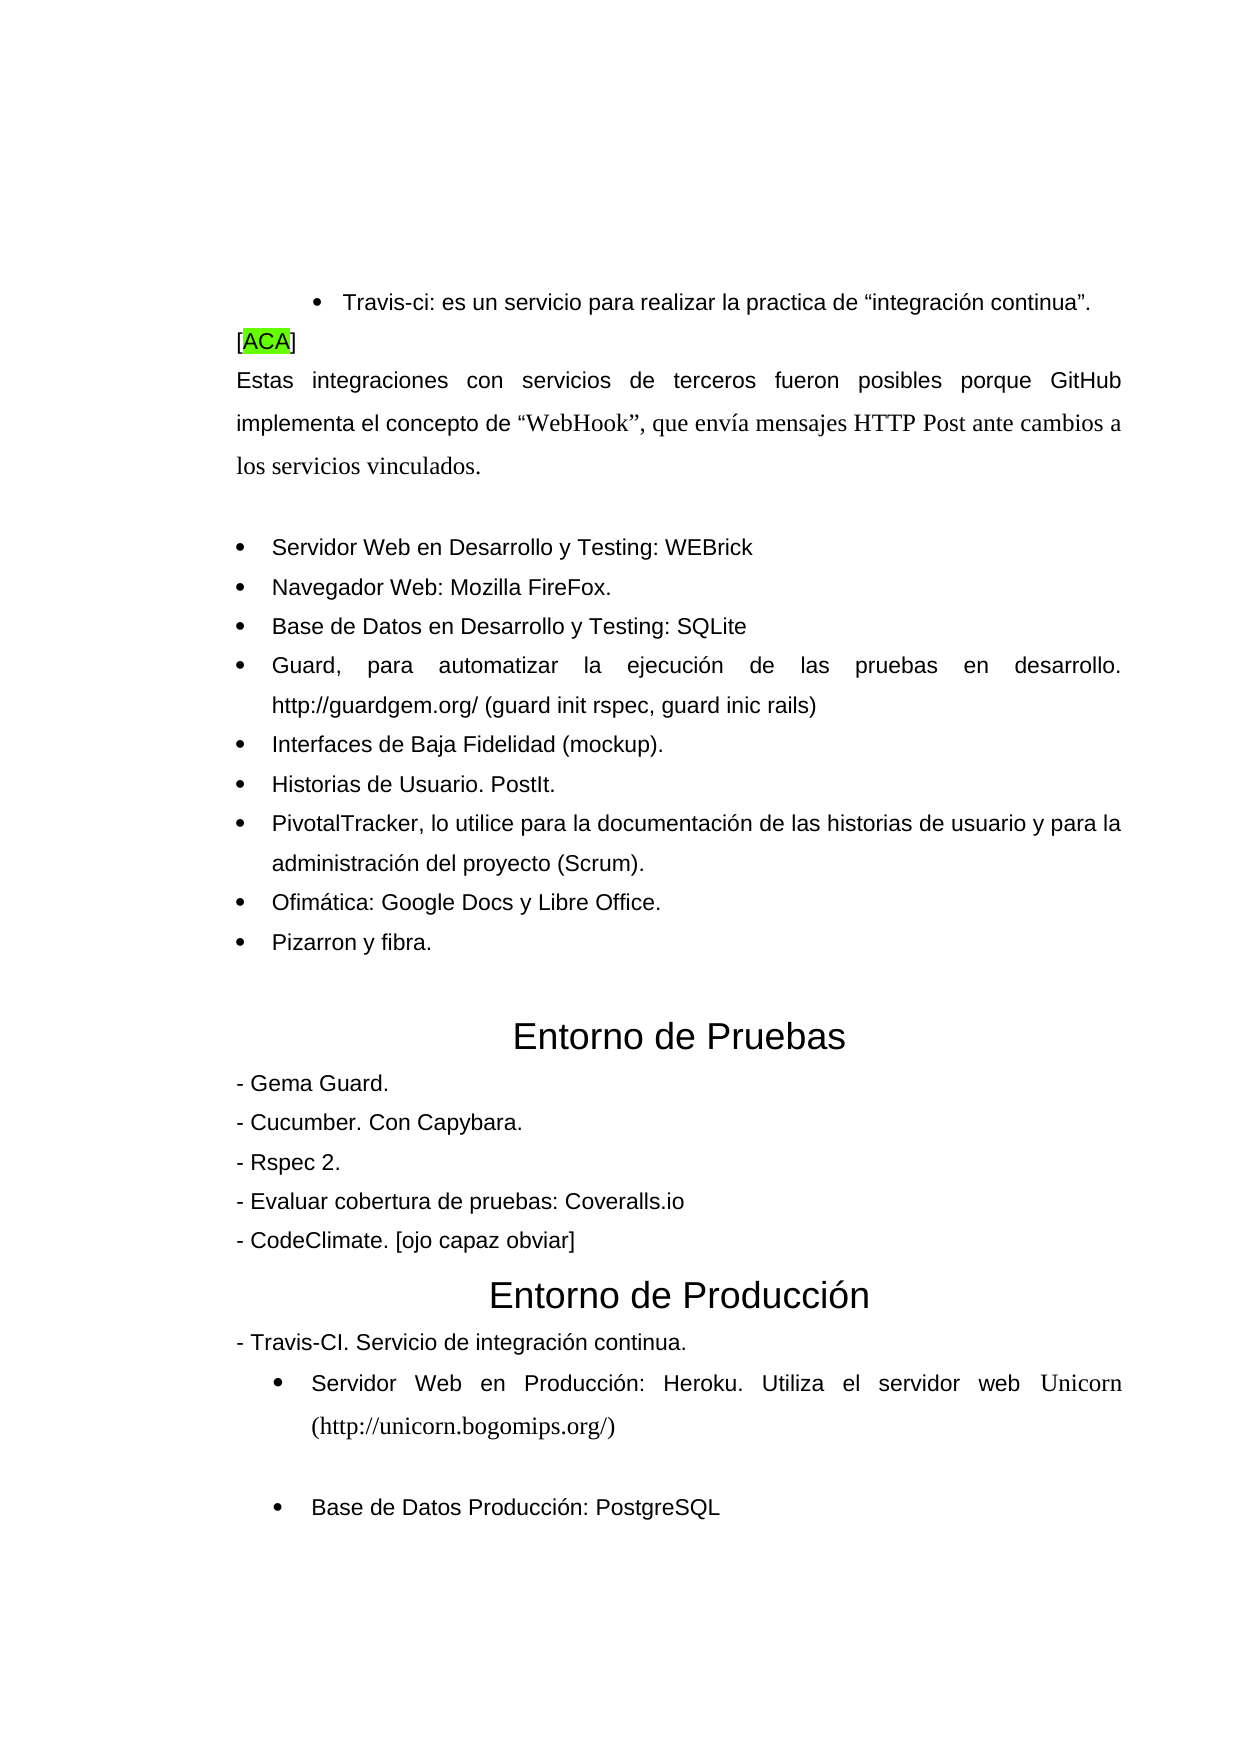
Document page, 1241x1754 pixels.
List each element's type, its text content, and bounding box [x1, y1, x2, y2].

text - Evaluar cobertura de pruebas: Coveralls.io [236, 1188, 1122, 1214]
text - Gema Guard. [236, 1069, 1122, 1096]
subtitle Entorno de Producción [236, 1273, 1122, 1316]
text - Travis-CI. Servicio de integración continua. [236, 1329, 1122, 1355]
text - CodeClimate. [ojo capaz obviar] [236, 1227, 1122, 1254]
list Navegador Web: Mozilla FireFox. [236, 573, 1122, 600]
list Ofimática: Google Docs y Libre Office. [236, 889, 1122, 916]
list Historias de Usuario. PostIt. [236, 771, 1122, 797]
list PivotalTracker, lo utilice para la documentación de las historias de usuario y para la administración del proyecto (Scrum). [236, 810, 1122, 876]
text - Rspec 2. [236, 1148, 1122, 1175]
list Pizarron y fibra. [236, 929, 1122, 955]
subtitle Entorno de Pruebas [236, 1014, 1122, 1057]
list Guard, para automatizar la ejecución de las pruebas en desarrollo. http://guardgem.org/ (guard init rspec, guard inic rails) [236, 652, 1122, 718]
text - Cucumber. Con Capybara. [236, 1109, 1122, 1135]
list Interfaces de Baja Fidelidad (mockup). [236, 731, 1122, 758]
text [ACA] [236, 328, 1122, 354]
list Servidor Web en Producción: Heroku. Utiliza el servidor web Unicorn (http://unicorn.bogomips.org/) [274, 1368, 1122, 1440]
list Base de Datos en Desarrollo y Testing: SQLite [236, 613, 1122, 639]
list Travis-ci: es un servicio para realizar la practica de “integración continua”. [313, 288, 1122, 315]
list Servidor Web en Desarrollo y Testing: WEBrick [236, 534, 1122, 560]
list Base de Datos Producción: PostgreSQL [274, 1494, 1122, 1520]
text Estas integraciones con servicios de terceros fueron posibles porque GitHub implementa el concepto de “WebHook”, que envía mensajes HTTP Post ante cambios a los servicios vinculados. [236, 367, 1122, 480]
